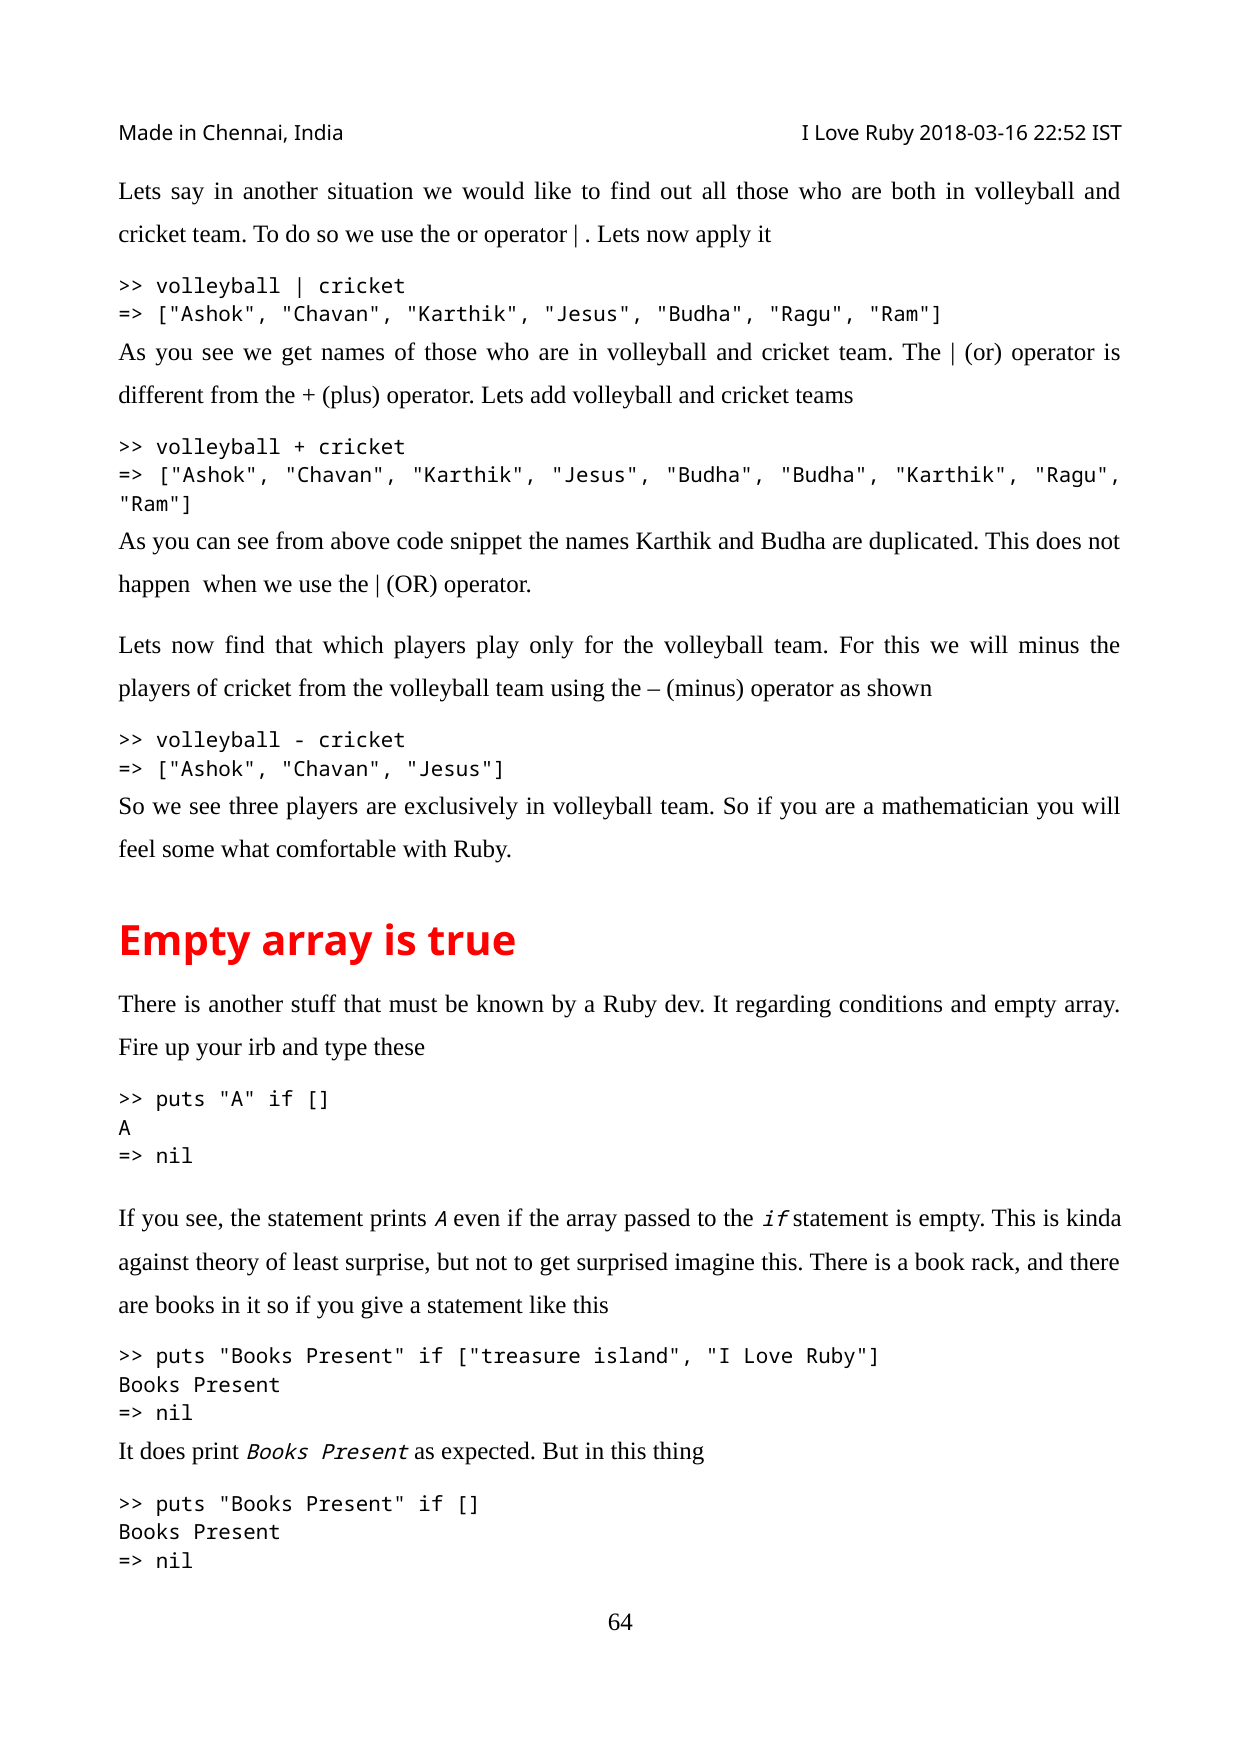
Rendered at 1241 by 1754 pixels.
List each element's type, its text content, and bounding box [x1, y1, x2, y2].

text A [118, 1113, 1122, 1141]
text Lets say in another situation we would like to find out all those who are both in volleyball and cricket team. To do so we use the or operator | . Lets now apply it [118, 176, 1122, 248]
text Lets now find that which players play only for the volleyball team. For this we will minus the players of cricket from the volleyball team using the – (minus) operator as shown [118, 630, 1122, 702]
text => nil [118, 1398, 1122, 1427]
text => ["Ashok", "Chavan", "Jesus"] [118, 754, 1122, 782]
text It does print Books Present as expected. But in this thing [118, 1436, 1122, 1465]
text >> puts "A" if [] [118, 1084, 1122, 1113]
text => nil [118, 1546, 1122, 1574]
text There is another stuff that must be known by a Ruby dev. It regarding conditions and empty array. Fire up your irb and type these [118, 989, 1122, 1061]
subtitle Empty array is true [118, 911, 1122, 968]
text => nil [118, 1141, 1122, 1169]
text If you see, the statement prints A even if the array passed to the if statement is empty. This is kinda against theory of least surprise, but not to get surprised imagine this. There is a book rack, and there are books in it so if you give a statement like this [118, 1203, 1122, 1318]
text So we see three players are exclusively in volleyball team. So if you are a mathematician you will feel some what comfortable with Ruby. [118, 791, 1122, 863]
text => ["Ashok", "Chavan", "Karthik", "Jesus", "Budha", "Budha", "Karthik", "Ragu", "Ram"] [118, 460, 1122, 517]
text As you see we get names of those who are in volleyball and cricket team. The | (or) operator is different from the + (plus) operator. Lets add volleyball and cricket teams [118, 337, 1122, 409]
text >> volleyball | cricket [118, 271, 1122, 299]
text As you can see from above code snippet the names Karthik and Budha are duplicated. This does not happen when we use the | (OR) operator. [118, 526, 1122, 598]
text Books Present [118, 1517, 1122, 1546]
text >> volleyball + cricket [118, 432, 1122, 460]
text >> puts "Books Present" if [] [118, 1489, 1122, 1517]
text >> volleyball - cricket [118, 725, 1122, 754]
text => ["Ashok", "Chavan", "Karthik", "Jesus", "Budha", "Ragu", "Ram"] [118, 299, 1122, 328]
text >> puts "Books Present" if ["treasure island", "I Love Ruby"] [118, 1342, 1122, 1370]
text Books Present [118, 1370, 1122, 1398]
